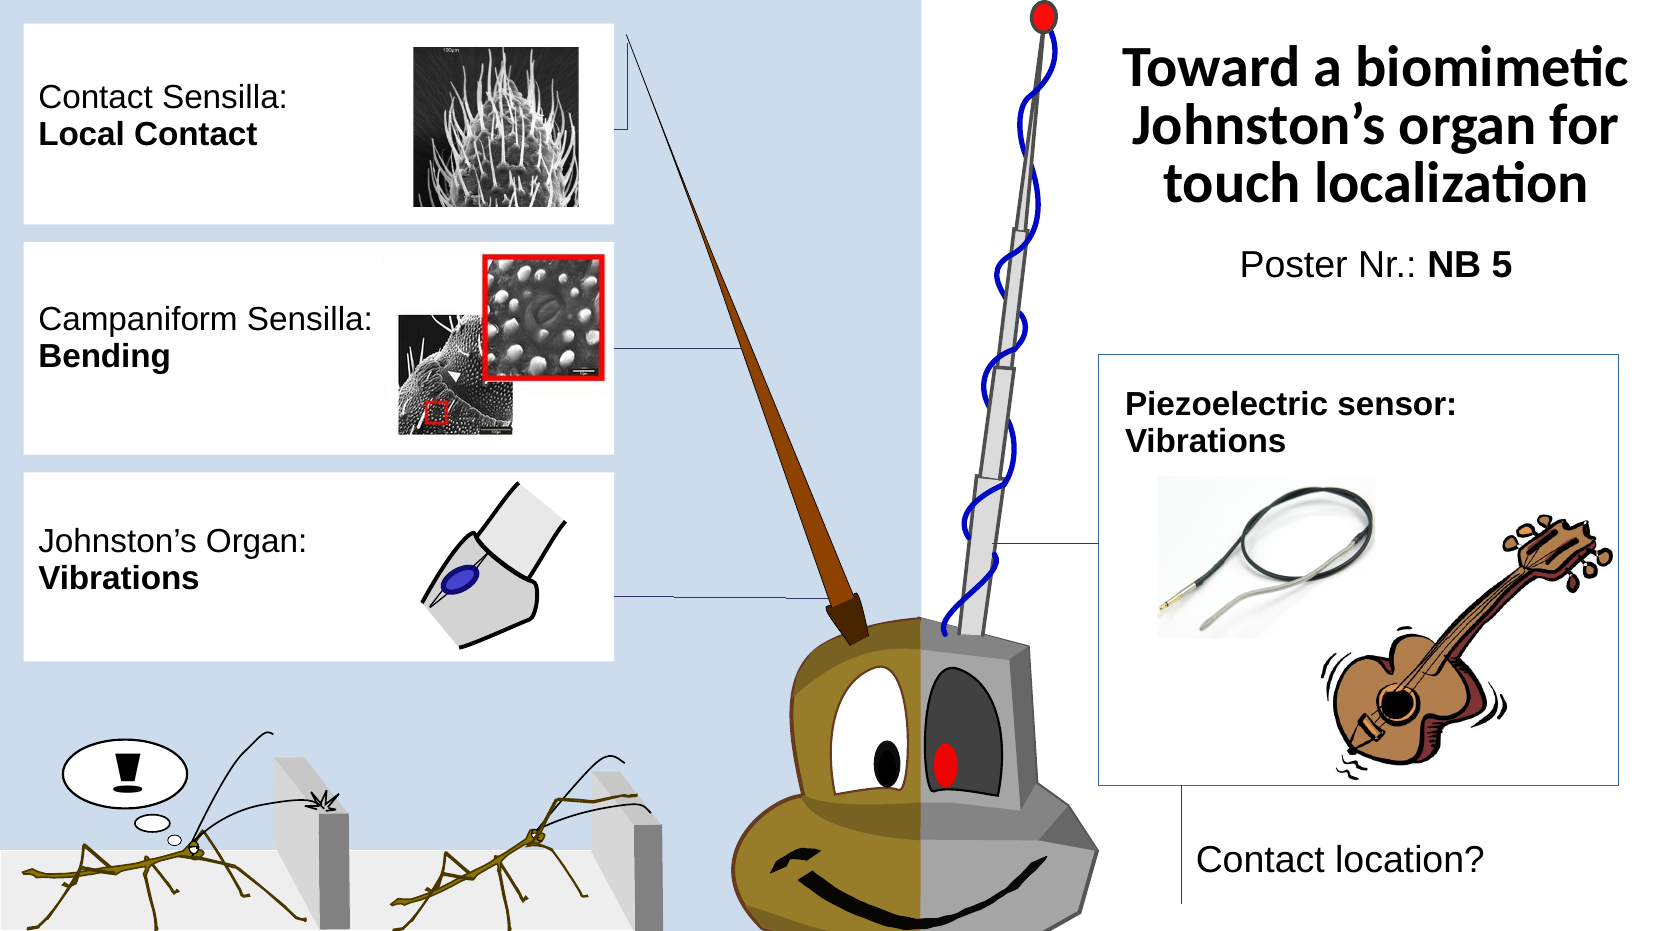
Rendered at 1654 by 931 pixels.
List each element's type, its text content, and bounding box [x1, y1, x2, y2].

text_box [198, 835, 220, 860]
text_box [522, 834, 532, 844]
text_box Poster Nr.: NB 5 [1133, 236, 1619, 294]
text_box [26, 871, 74, 876]
picture [413, 47, 579, 207]
text_box [441, 877, 455, 886]
picture [383, 0, 1103, 931]
text_box [502, 797, 625, 931]
text_box ! [96, 735, 160, 808]
text_box [194, 851, 202, 856]
title Toward a biomimetic Johnston’s organ for touch localization [1103, 0, 1654, 272]
picture [508, 481, 567, 650]
text_box [404, 866, 507, 931]
text_box [103, 859, 160, 872]
picture [1157, 476, 1613, 780]
text_box [31, 868, 154, 931]
text_box Piezoelectric sensor: Vibrations [1110, 377, 1489, 473]
text_box [467, 854, 506, 877]
text_box [0, 0, 625, 931]
text_box Contact Sensilla: Local Contact Campaniform Sensilla: Bending Johnston’s Organ: Vibrations [23, 70, 508, 697]
text_box Contact location? [1181, 831, 1560, 931]
text_box [445, 858, 465, 875]
text_box [83, 850, 104, 868]
text_box [436, 882, 455, 892]
text_box [169, 849, 191, 857]
